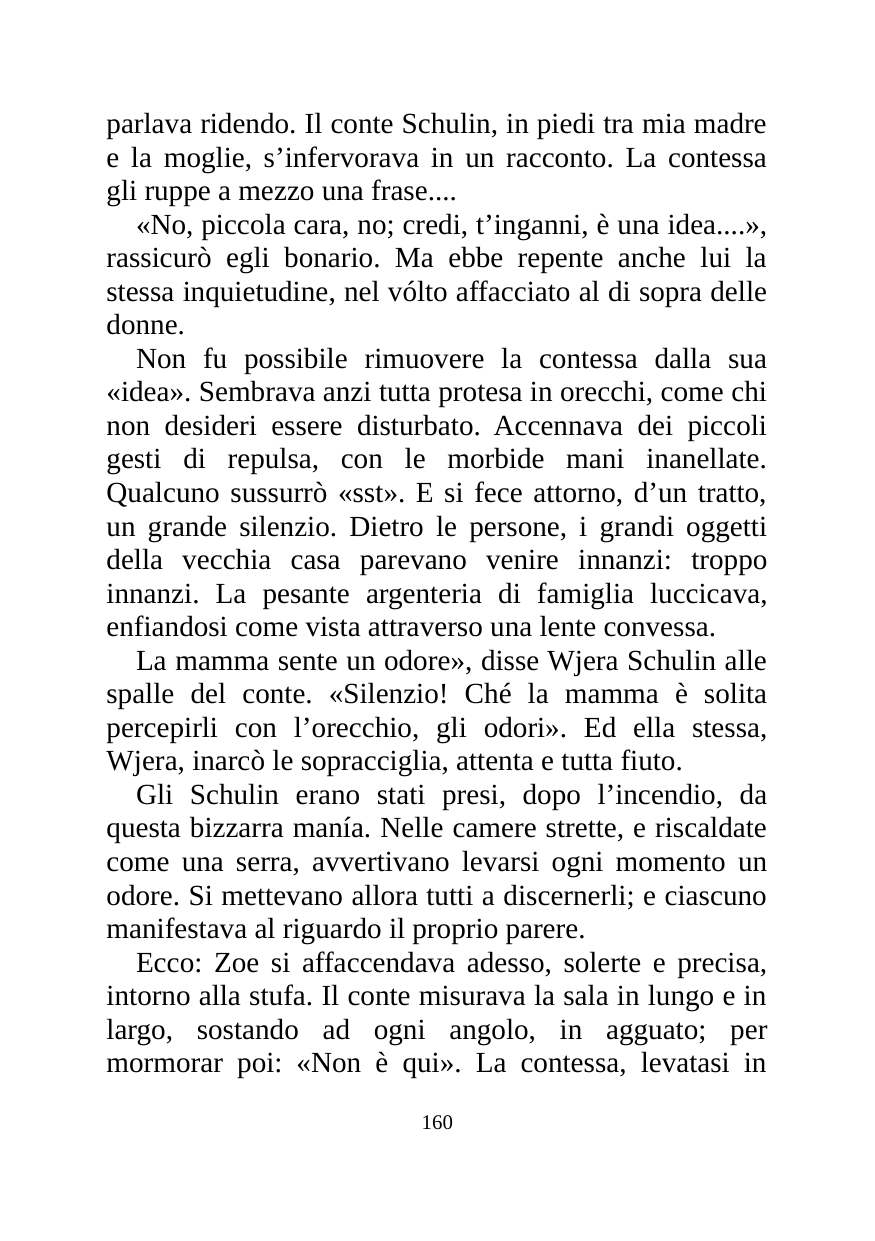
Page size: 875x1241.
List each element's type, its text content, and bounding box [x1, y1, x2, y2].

text La mamma sente un odore», disse Wjera Schulin alle spalle del conte. «Silenzio! Ché la mamma è solita percepirli con l’orecchio, gli odori». Ed ella stessa, Wjera, inarcò le sopracciglia, attenta e tutta fiuto. [106, 643, 768, 777]
text Non fu possibile rimuovere la contessa dalla sua «idea». Sembrava anzi tutta protesa in orecchi, come chi non desideri essere disturbato. Accennava dei piccoli gesti di repulsa, con le morbide mani inanellate. Qualcuno sussurrò «sst». E si fece attorno, d’un tratto, un grande silenzio. Dietro le persone, i grandi oggetti della vecchia casa parevano venire innanzi: troppo innanzi. La pesante argenteria di famiglia luccicava, enfiandosi come vista attraverso una lente convessa. [106, 341, 768, 643]
text Ecco: Zoe si affaccendava adesso, solerte e precisa, intorno alla stufa. Il conte misurava la sala in lungo e in largo, sostando ad ogni angolo, in agguato; per mormorar poi: «Non è qui». La contessa, levatasi in [106, 945, 768, 1079]
text «No, piccola cara, no; credi, t’inganni, è una idea....», rassicurò egli bonario. Ma ebbe repente anche lui la stessa inquietudine, nel vólto affacciato al di sopra delle donne. [106, 207, 768, 341]
text Gli Schulin erano stati presi, dopo l’incendio, da questa bizzarra manía. Nelle camere strette, e riscaldate come una serra, avvertivano levarsi ogni momento un odore. Si mettevano allora tutti a discernerli; e ciascuno manifestava al riguardo il proprio parere. [106, 777, 768, 945]
text parlava ridendo. Il conte Schulin, in piedi tra mia madre e la moglie, s’infervorava in un racconto. La contessa gli ruppe a mezzo una frase.... [106, 106, 768, 207]
